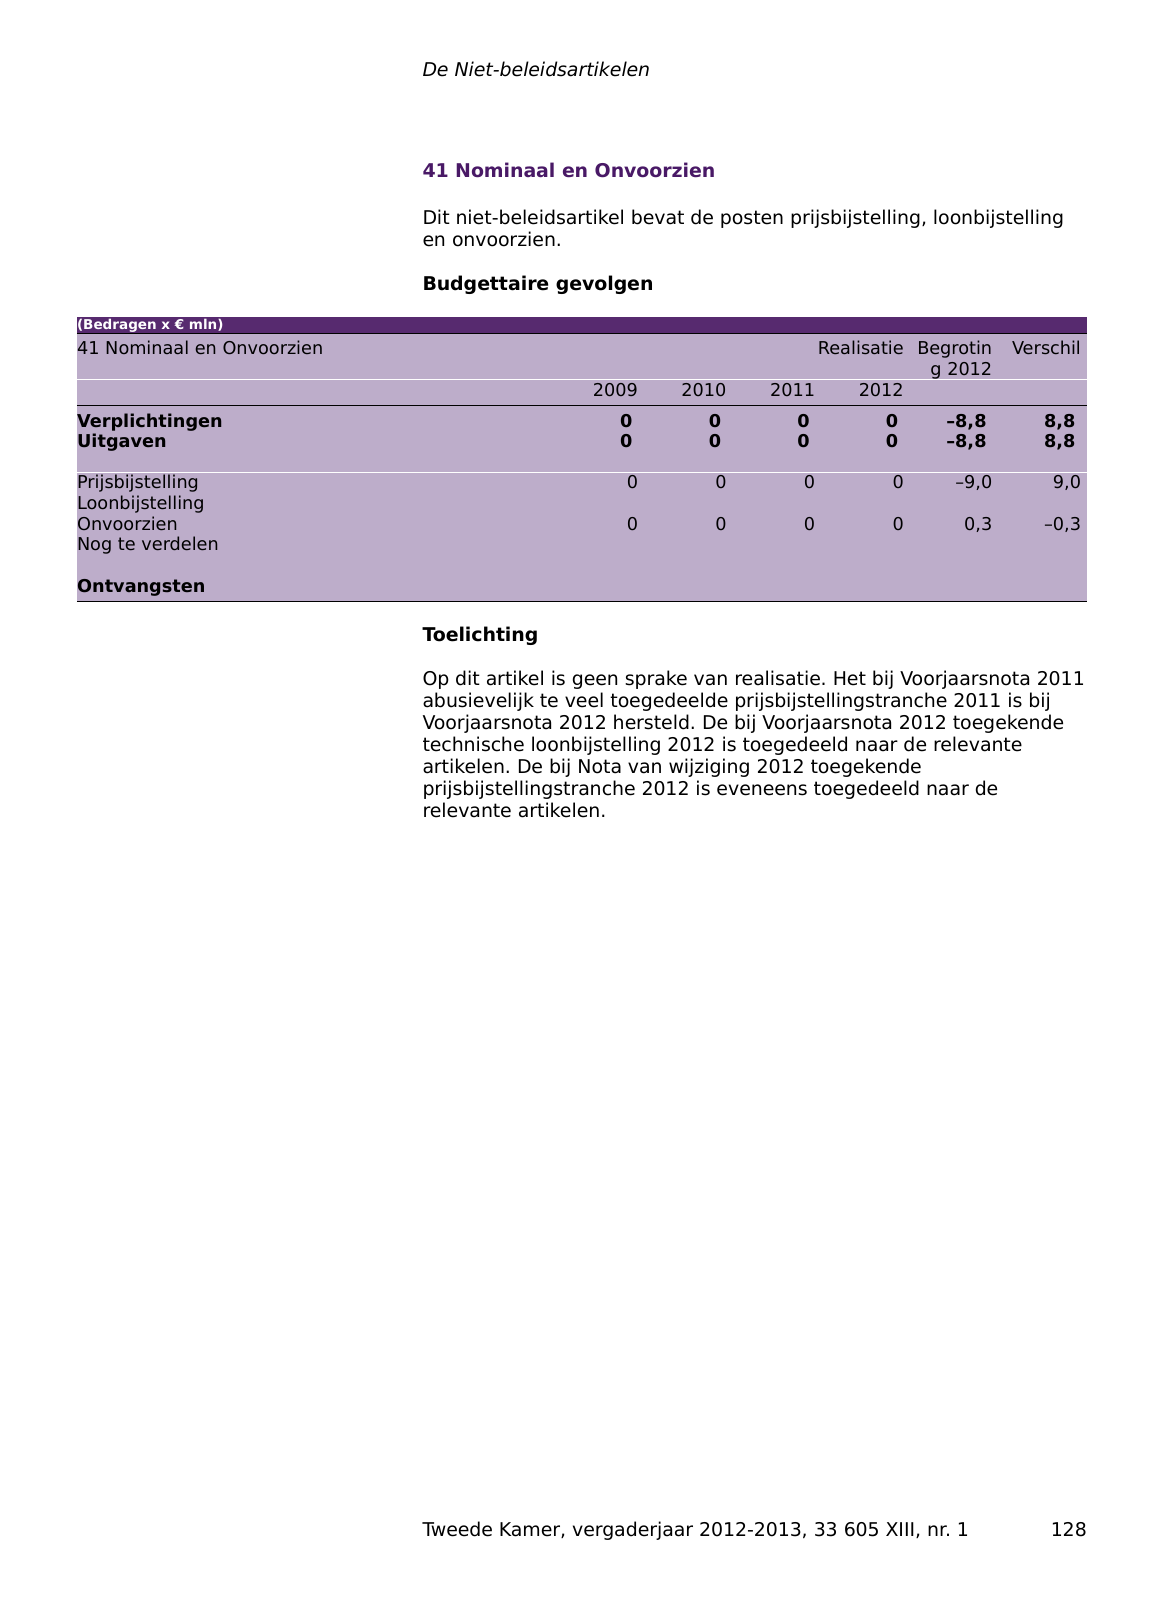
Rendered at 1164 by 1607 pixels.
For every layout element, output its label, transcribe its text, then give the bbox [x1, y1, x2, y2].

table_cell [998, 380, 1087, 405]
table_cell [77, 555, 555, 576]
table_cell 41 Nominaal en Onvoorzien [77, 334, 555, 379]
table_cell [644, 534, 732, 555]
table_cell [555, 452, 644, 472]
table_cell [77, 380, 555, 405]
table_cell 0 [821, 473, 909, 493]
subtitle Budgettaire gevolgen [422, 273, 1087, 295]
table_cell 0 [732, 431, 821, 452]
table_cell 0 [555, 431, 644, 452]
table_cell Begroting 2012 [909, 334, 998, 379]
table_cell [998, 555, 1087, 576]
table_cell [909, 555, 998, 576]
table_cell 2011 [732, 380, 821, 405]
table_cell 0 [555, 514, 644, 534]
table_cell [821, 555, 909, 576]
table_cell [732, 576, 821, 601]
table_cell 8,8 [998, 406, 1087, 431]
table_cell 0 [555, 473, 644, 493]
table_cell 0 [821, 406, 909, 431]
table_cell 0 [555, 406, 644, 431]
table_cell 0 [732, 406, 821, 431]
table_cell 0 [732, 514, 821, 534]
table_cell [909, 380, 998, 405]
table_cell 0 [644, 406, 732, 431]
table_cell [821, 576, 909, 601]
table_cell [555, 576, 644, 601]
table_cell 2009 [555, 380, 644, 405]
table_cell [555, 534, 644, 555]
table_cell Onvoorzien [77, 514, 555, 534]
table_cell [732, 555, 821, 576]
table_cell Verschil [998, 334, 1087, 379]
table_cell [555, 555, 644, 576]
table_cell –9,0 [909, 473, 998, 493]
table_header (Bedragen x € mln) [77, 317, 1087, 333]
table_cell –8,8 [909, 431, 998, 452]
table_cell 0 [644, 473, 732, 493]
table_cell [821, 452, 909, 472]
table_cell [644, 576, 732, 601]
table_cell 0 [821, 431, 909, 452]
table_cell Loonbijstelling [77, 493, 555, 514]
table_cell –0,3 [998, 514, 1087, 534]
table_cell [909, 452, 998, 472]
text Op dit artikel is geen sprake van realisatie. Het bij Voorjaarsnota 2011 abusievelijk te veel toegedeelde prijsbijstellingstranche 2011 is bij Voorjaarsnota 2012 hersteld. De bij Voorjaarsnota 2012 toegekende technische loonbijstelling 2012 is toegedeeld naar de relevante artikelen. De bij Nota van wijziging 2012 toegekende prijsbijstellingstranche 2012 is eveneens toegedeeld naar de relevante artikelen. [422, 668, 1087, 822]
table_cell 0 [732, 473, 821, 493]
table_cell Nog te verdelen [77, 534, 555, 555]
table_cell [77, 452, 555, 472]
table_cell 8,8 [998, 431, 1087, 452]
table_cell –8,8 [909, 406, 998, 431]
table_cell 9,0 [998, 473, 1087, 493]
table_cell [998, 534, 1087, 555]
table_cell [644, 493, 732, 514]
table_cell 0 [644, 514, 732, 534]
subtitle 41 Nominaal en Onvoorzien [422, 160, 1087, 182]
table_cell [998, 452, 1087, 472]
table_cell Verplichtingen [77, 406, 555, 431]
table_cell [998, 493, 1087, 514]
table_cell [909, 493, 998, 514]
table_cell [555, 493, 644, 514]
table_cell Uitgaven [77, 431, 555, 452]
table_cell 2012 [821, 380, 909, 405]
table_cell [909, 534, 998, 555]
table_cell [644, 452, 732, 472]
table_cell [821, 493, 909, 514]
table_cell [821, 534, 909, 555]
table_cell Prijsbijstelling [77, 473, 555, 493]
table_cell [644, 555, 732, 576]
subtitle Toelichting [422, 624, 1087, 646]
table_cell [732, 534, 821, 555]
table_cell [732, 452, 821, 472]
table_cell Ontvangsten [77, 576, 555, 601]
table_cell [998, 576, 1087, 601]
table_cell Realisatie [555, 334, 909, 379]
table_cell [909, 576, 998, 601]
text Dit niet-beleidsartikel bevat de posten prijsbijstelling, loonbijstelling en onvoorzien. [422, 207, 1087, 251]
table_cell 2010 [644, 380, 732, 405]
table_cell [732, 493, 821, 514]
table_cell 0 [821, 514, 909, 534]
table_cell 0 [644, 431, 732, 452]
table_cell 0,3 [909, 514, 998, 534]
